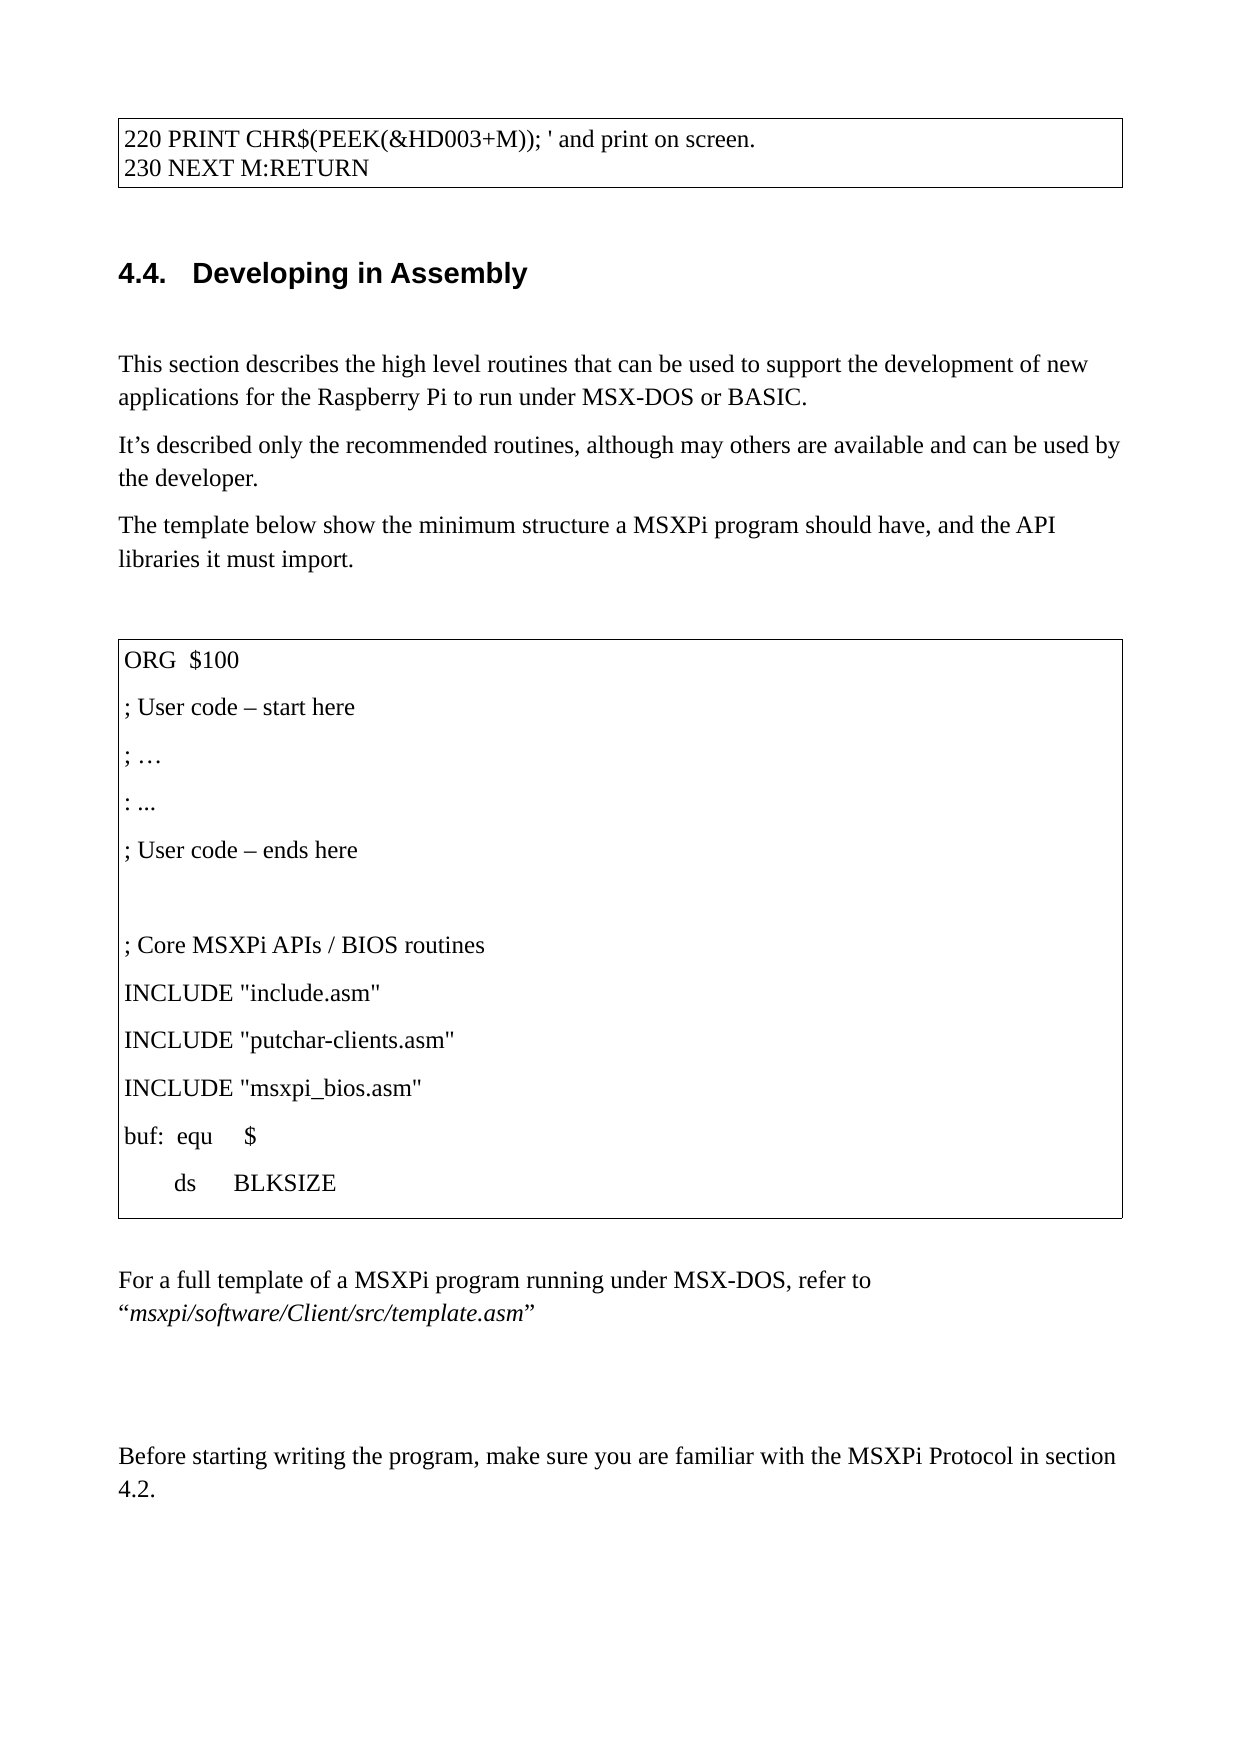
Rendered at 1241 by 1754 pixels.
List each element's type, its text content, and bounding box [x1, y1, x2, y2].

text This section describes the high level routines that can be used to support the development of new applications for the Raspberry Pi to run under MSX-DOS or BASIC. [118, 349, 1122, 411]
text Before starting writing the program, make sure you are familiar with the MSXPi Protocol in section 4.2. [118, 1441, 1122, 1503]
subtitle Developing in Assembly [118, 256, 1122, 289]
table_header ORG $100 ; User code – start here ; … : ... ; User code – ends here ; Core MSXPi APIs / BIOS routines INCLUDE "include.asm" INCLUDE "putchar-clients.asm" INCLUDE "msxpi_bios.asm" buf: equ $ ds BLKSIZE [119, 640, 1122, 1217]
text For a full template of a MSXPi program running under MSX-DOS, refer to “msxpi/software/Client/src/template.asm” [118, 1265, 1122, 1327]
text The template below show the minimum structure a MSXPi program should have, and the API libraries it must import. [118, 511, 1122, 572]
table_header 220 PRINT CHR$(PEEK(&HD003+M)); ' and print on screen. 230 NEXT M:RETURN [119, 119, 1122, 187]
text It’s described only the recommended routines, although may others are available and can be used by the developer. [118, 430, 1122, 492]
